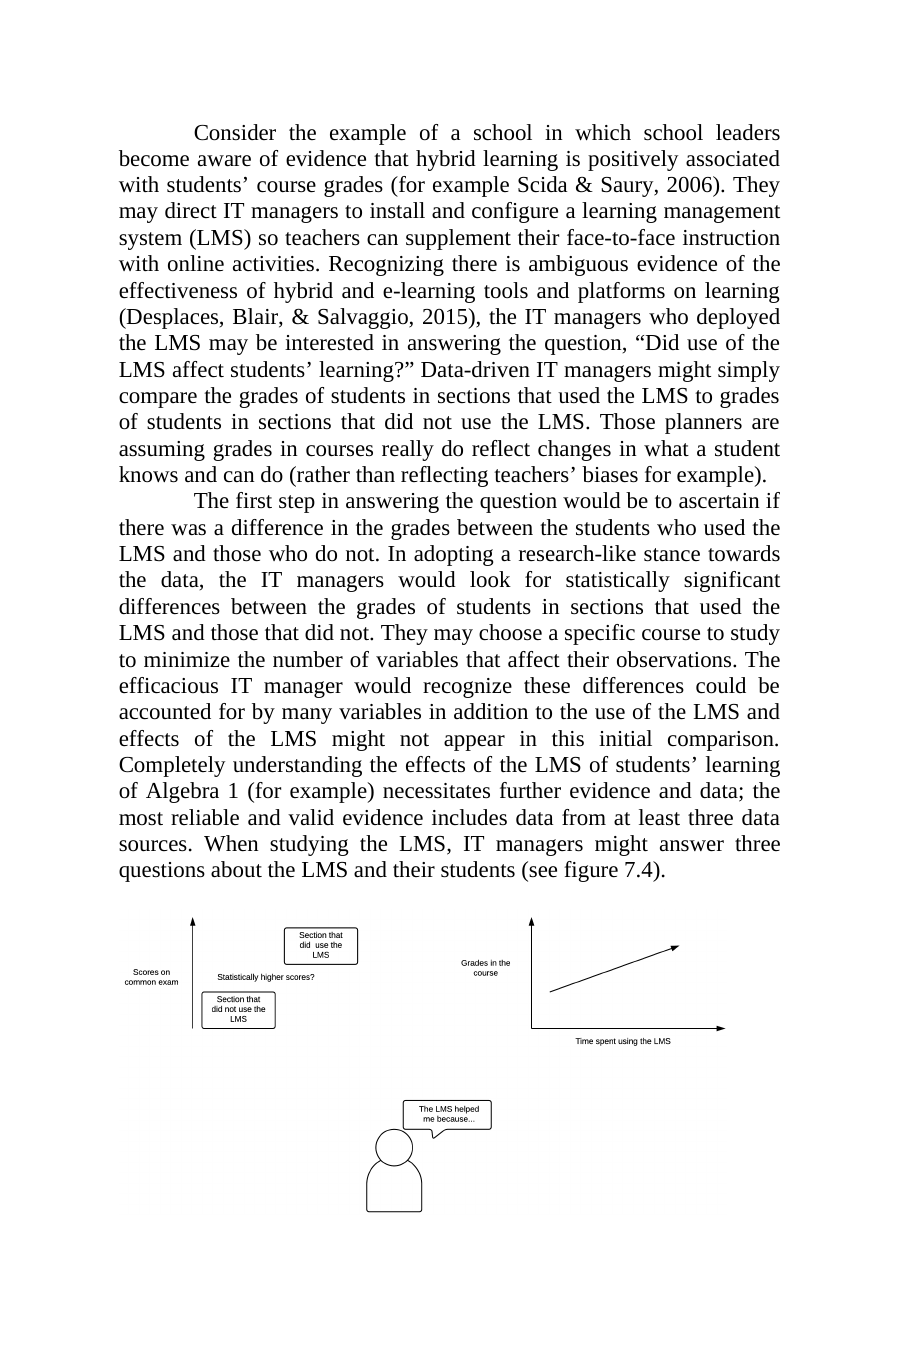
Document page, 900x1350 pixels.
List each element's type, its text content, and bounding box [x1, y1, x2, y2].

text Consider the example of a school in which school leaders become aware of evidence that hybrid learning is positively associated with students’ course grades (for example Scida & Saury, 2006). They may direct IT managers to install and configure a learning management system (LMS) so teachers can supplement their face-to-face instruction with online activities. Recognizing there is ambiguous evidence of the effectiveness of hybrid and e-learning tools and platforms on learning (Desplaces, Blair, & Salvaggio, 2015), the IT managers who deployed the LMS may be interested in answering the question, “Did use of the LMS affect students’ learning?” Data-driven IT managers might simply compare the grades of students in sections that used the LMS to grades of students in sections that did not use the LMS. Those planners are assuming grades in courses really do reflect changes in what a student knows and can do (rather than reflecting teachers’ biases for example). [118, 118, 781, 487]
text The first step in answering the question would be to ascertain if there was a difference in the grades between the students who used the LMS and those who do not. In adopting a research-like stance towards the data, the IT managers would look for statistically significant differences between the grades of students in sections that used the LMS and those that did not. They may choose a specific course to study to minimize the number of variables that affect their observations. The efficacious IT manager would recognize these differences could be accounted for by many variables in addition to the use of the LMS and effects of the LMS might not appear in this initial comparison. Completely understanding the effects of the LMS of students’ learning of Algebra 1 (for example) necessitates further evidence and data; the most reliable and valid evidence includes data from at least three data sources. When studying the LMS, IT managers might answer three questions about the LMS and their students (see figure 7.4). [118, 487, 781, 883]
